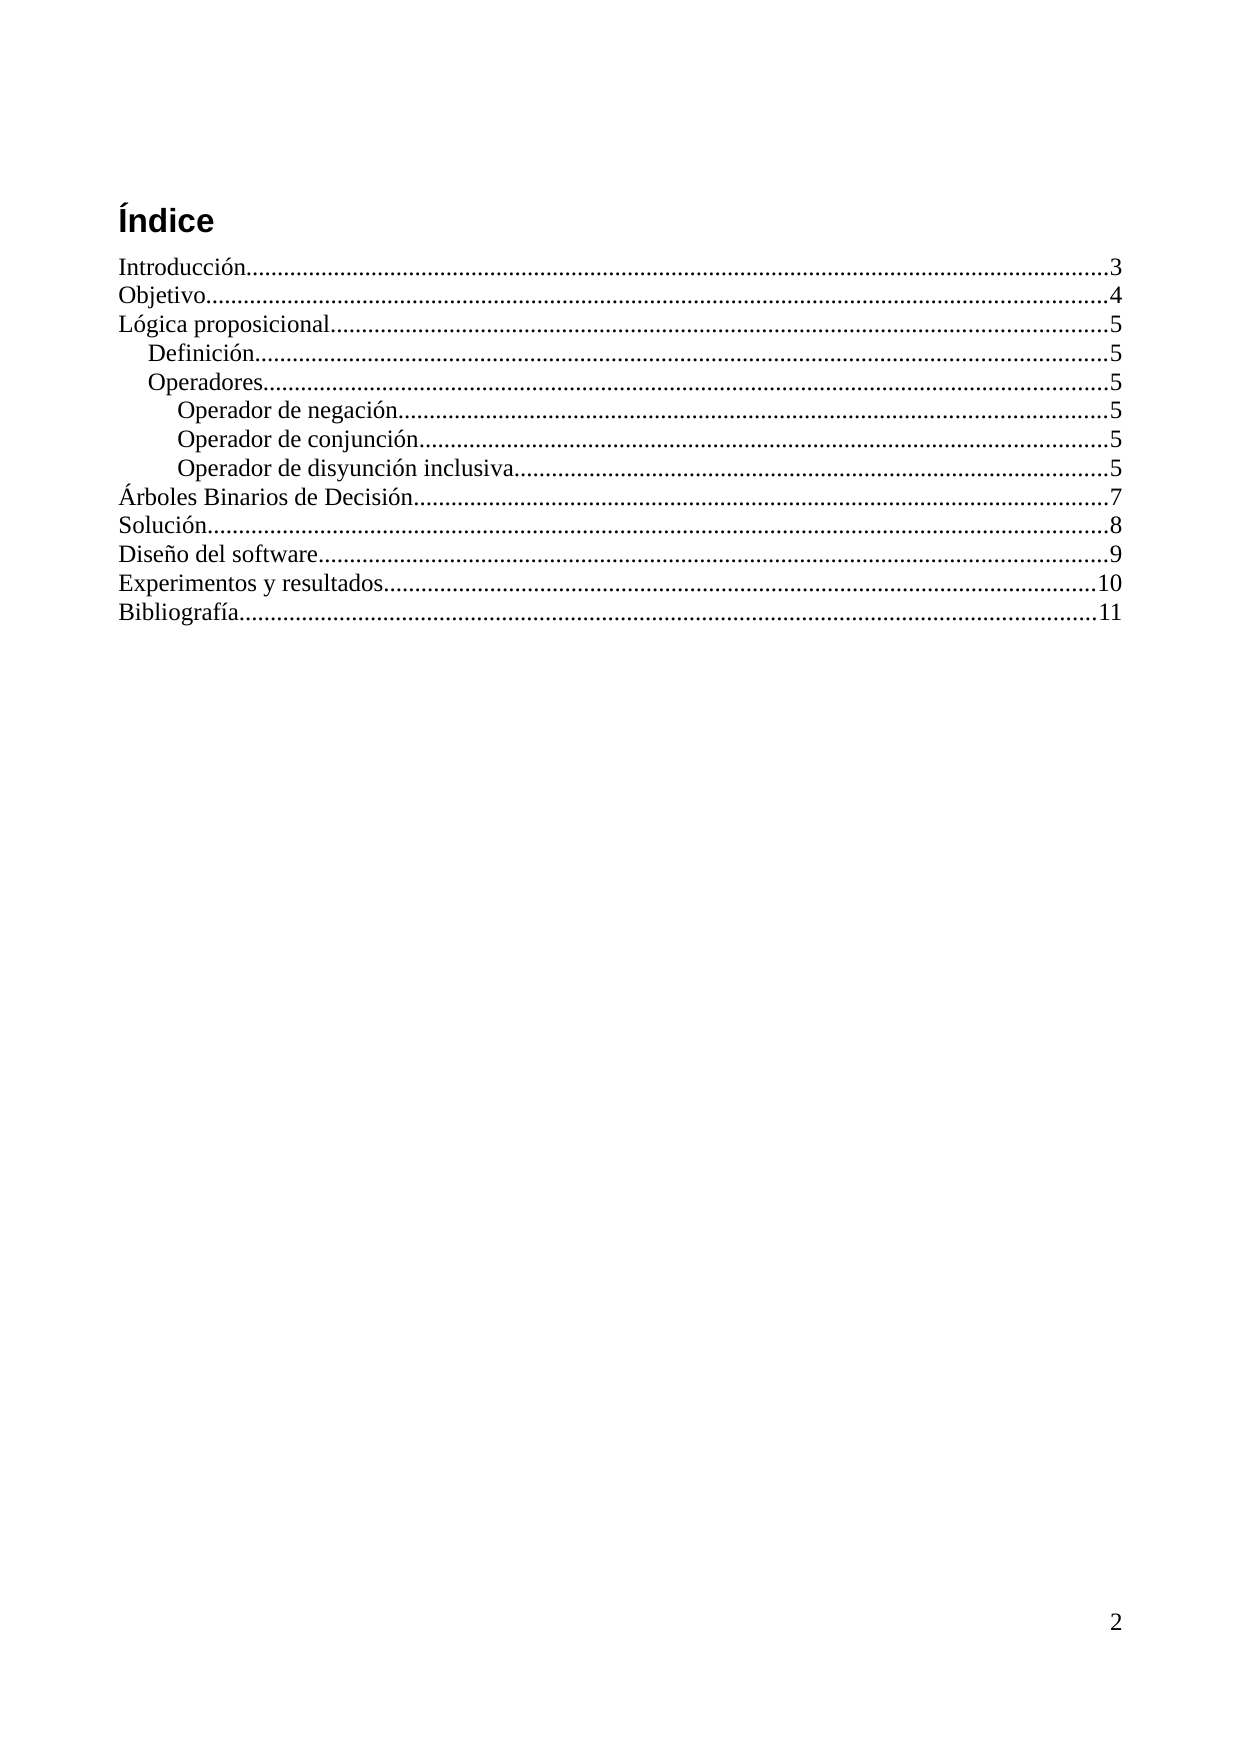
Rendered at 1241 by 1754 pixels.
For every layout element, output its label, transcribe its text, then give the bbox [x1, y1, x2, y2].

text Operadores 5 [148, 367, 1122, 395]
text Operador de disyunción inclusiva 5 [177, 453, 1122, 482]
text Operador de conjunción 5 [177, 424, 1122, 453]
text Lógica proposicional 5 [118, 309, 1122, 338]
text Definición 5 [148, 338, 1122, 367]
text Objetivo 4 [118, 280, 1122, 309]
text Experimentos y resultados 10 [118, 568, 1122, 597]
text Árboles Binarios de Decisión 7 [118, 482, 1122, 510]
text Operador de negación 5 [177, 395, 1122, 424]
text Bibliografía 11 [118, 597, 1122, 625]
text Diseño del software 9 [118, 539, 1122, 568]
text Solución 8 [118, 510, 1122, 539]
text Introducción 3 [118, 252, 1122, 280]
subtitle Índice [118, 201, 1122, 239]
